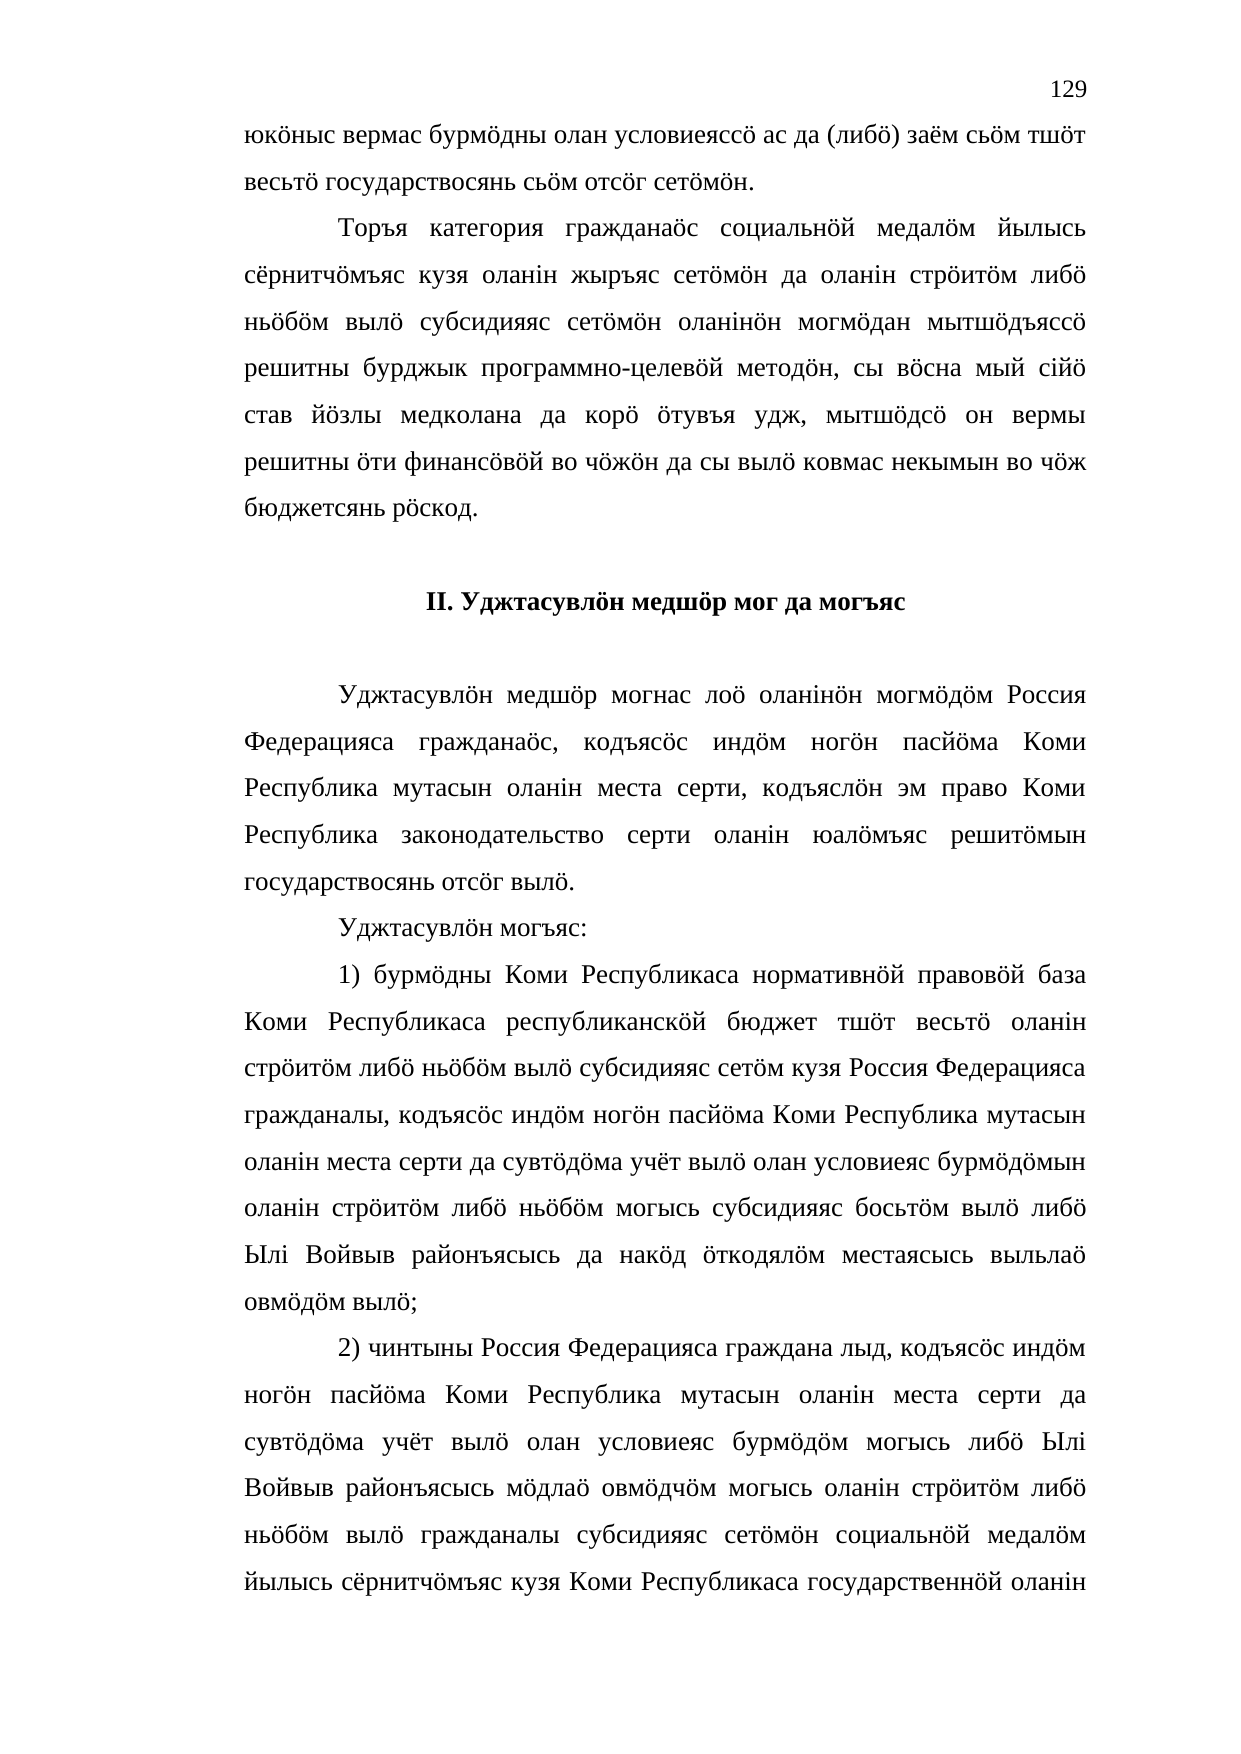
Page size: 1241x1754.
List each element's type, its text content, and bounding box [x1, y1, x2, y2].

text юкöныс вермас бурмöдны олан условиеяссö ас да (либö) заём сьöм тшöт весьтö государствосянь сьöм отсöг сетöмöн. [244, 118, 1087, 196]
text Торъя категория гражданаöс социальнöй медалöм йылысь сёрнитчöмъяс кузя оланін жыръяс сетöмöн да оланін стрöитöм либö ньöбöм вылö субсидияяс сетöмöн оланінöн могмöдан мытшöдъяссö решитны бурджык программно-целевöй методöн, сы вöсна мый сійö став йöзлы медколана да корö öтувъя удж, мытшöдсö он вермы решитны öти финансöвöй во чöжöн да сы вылö ковмас некымын во чöж бюджетсянь рöскод. [244, 211, 1087, 523]
text 2) чинтыны Россия Федерацияса граждана лыд, кодъясöс индöм ногöн пасйöма Коми Республика мутасын оланін места серти да сувтöдöма учёт вылö олан условиеяс бурмöдöм могысь либö Ылі Войвыв районъясысь мöдлаö овмöдчöм могысь оланін стрöитöм либö ньöбöм вылö гражданалы субсидияяс сетöмöн социальнöй медалöм йылысь сёрнитчöмъяс кузя Коми Республикаса государственнöй оланін [244, 1331, 1087, 1596]
text Уджтасувлöн могъяс: [244, 911, 1087, 943]
text Уджтасувлöн медшöр могнас лоö оланінöн могмöдöм Россия Федерацияса гражданаöс, кодъясöс индöм ногöн пасйöма Коми Республика мутасын оланін места серти, кодъяслöн эм право Коми Республика законодательство серти оланін юалöмъяс решитöмын государствосянь отсöг вылö. [244, 678, 1087, 896]
text II. Уджтасувлöн медшöр мог да могъяс [244, 585, 1087, 616]
text 1) бурмöдны Коми Республикаса нормативнöй правовöй база Коми Республикаса республиканскöй бюджет тшöт весьтö оланін стрöитöм либö ньöбöм вылö субсидияяс сетöм кузя Россия Федерацияса гражданалы, кодъясöс индöм ногöн пасйöма Коми Республика мутасын оланін места серти да сувтöдöма учёт вылö олан условиеяс бурмöдöмын оланін стрöитöм либö ньöбöм могысь субсидияяс босьтöм вылö либö Ылі Войвыв районъясысь да накöд öткодялöм местаясысь выльлаö овмöдöм вылö; [244, 958, 1087, 1316]
